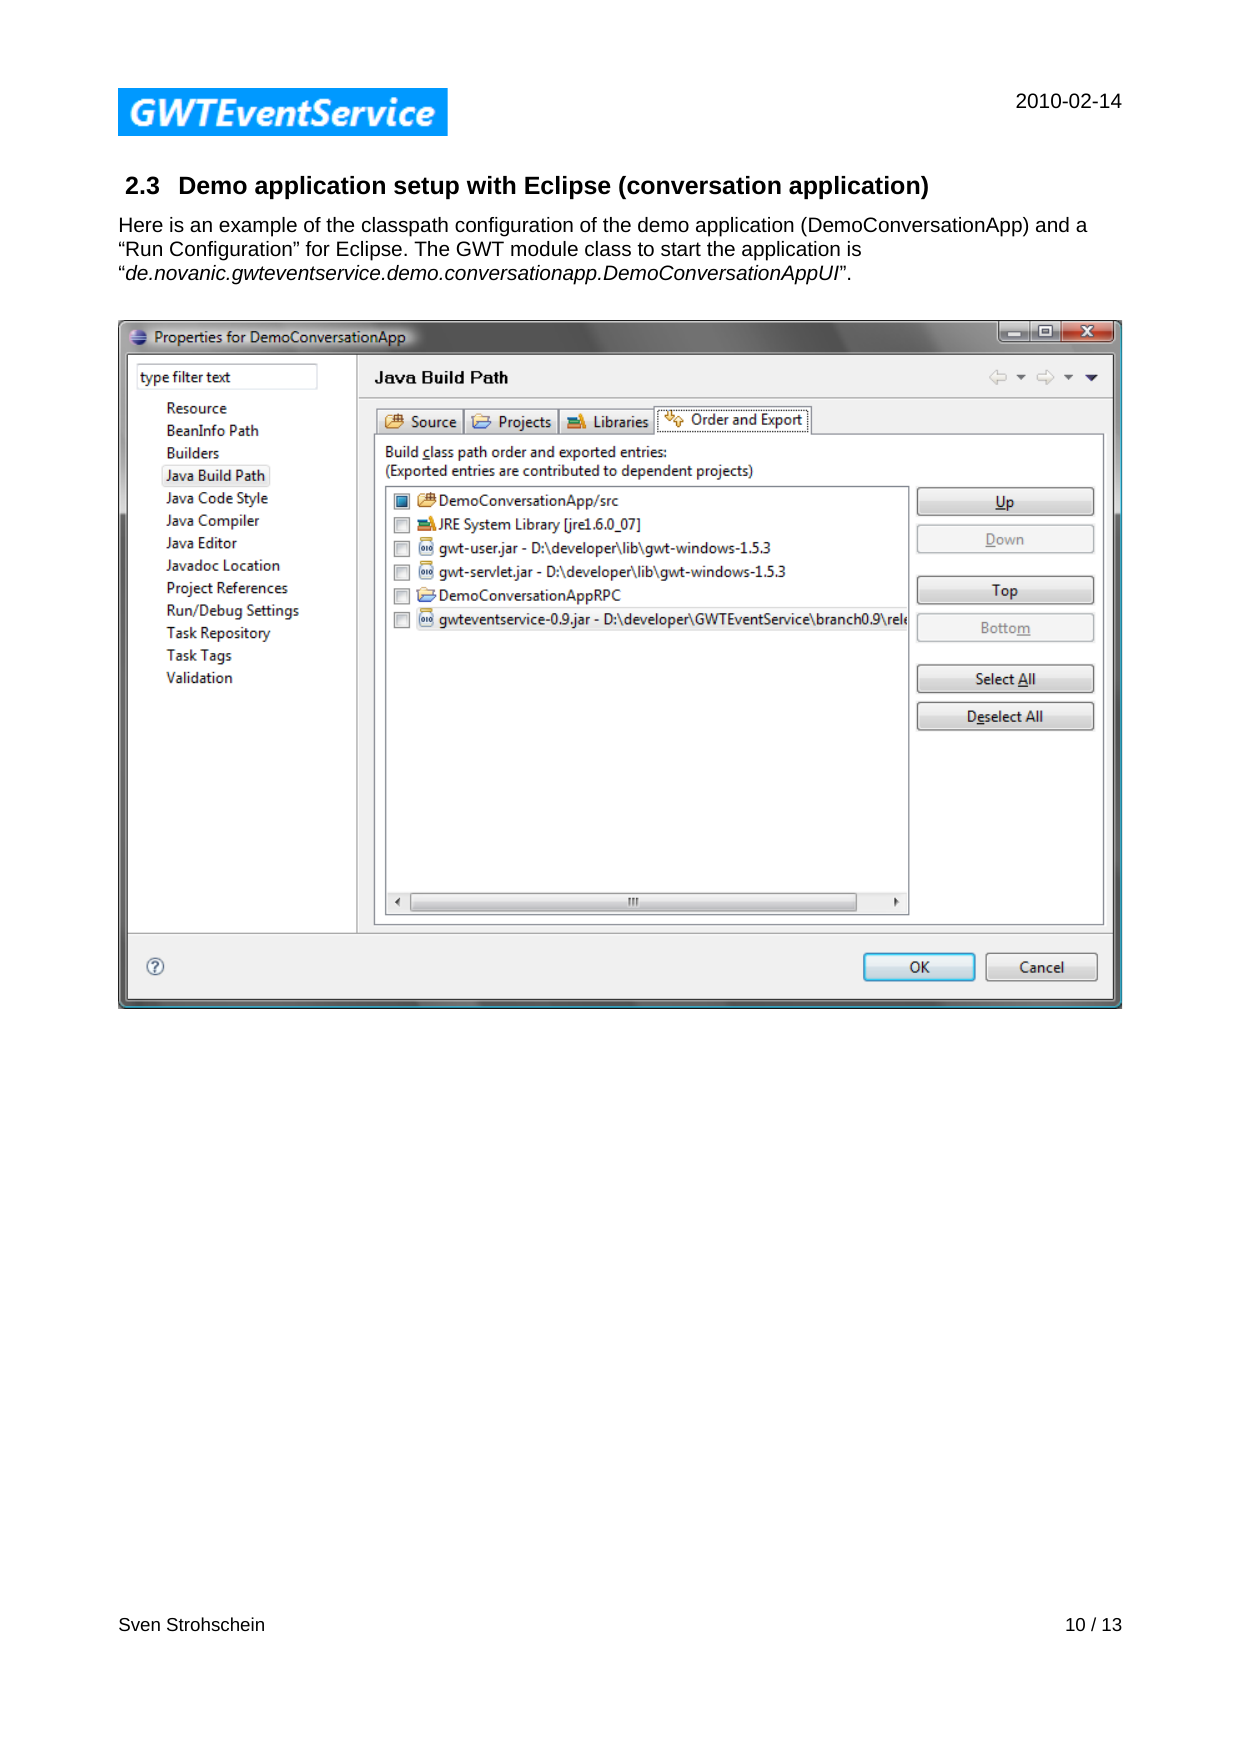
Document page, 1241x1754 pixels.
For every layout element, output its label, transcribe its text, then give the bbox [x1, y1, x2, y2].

picture [118, 88, 448, 136]
text Here is an example of the classpath configuration of the demo application (DemoConversationApp) and a “Run Configuration” for Eclipse. The GWT module class to start the application is “de.novanic.gwteventservice.demo.conversationapp.DemoConversationAppUI”. [118, 212, 1122, 284]
subtitle Demo application setup with Eclipse (conversation application) [118, 171, 1122, 200]
picture [118, 320, 1123, 1009]
